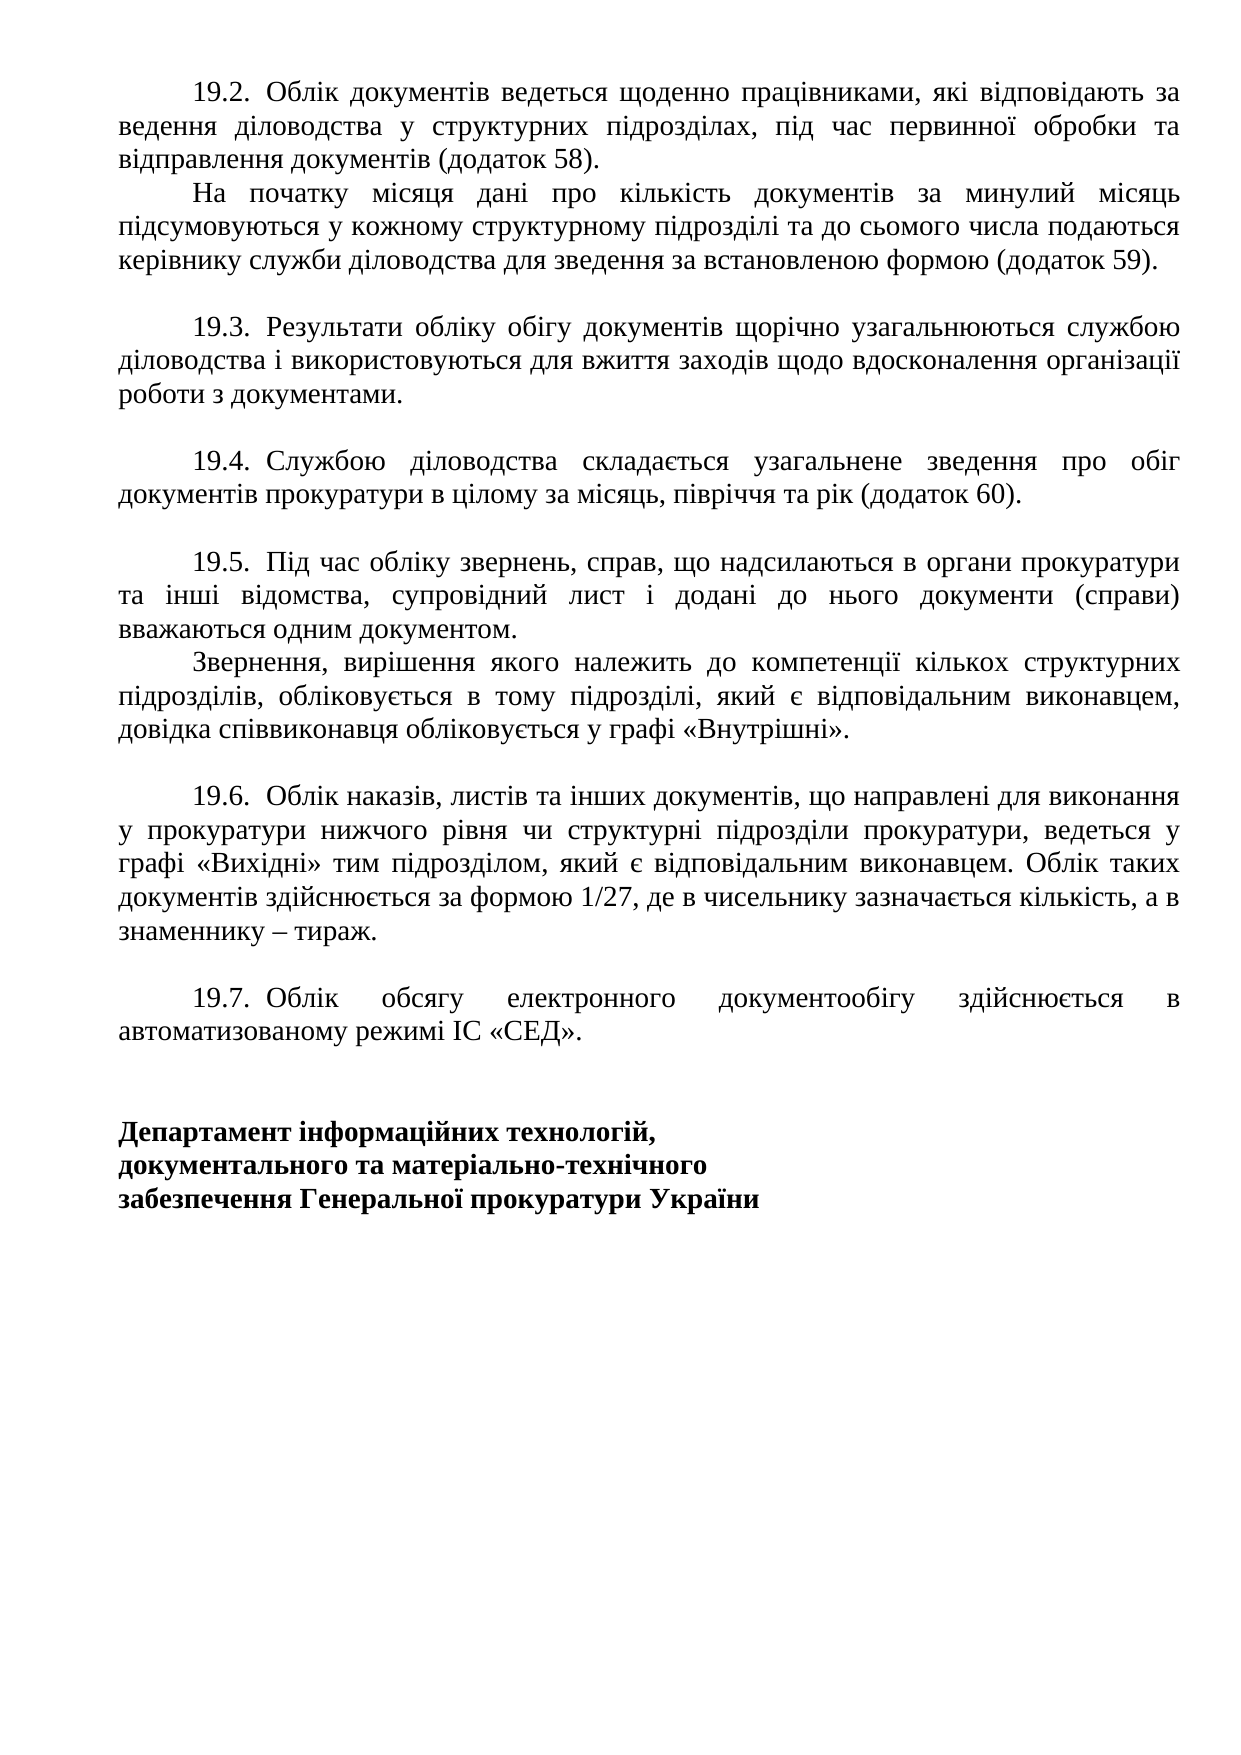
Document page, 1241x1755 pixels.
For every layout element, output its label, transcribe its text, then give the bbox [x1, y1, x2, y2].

text 19.5. Під час обліку звернень, справ, що надсилаються в органи прокуратури та інші відомства, супровідний лист і додані до нього документи (справи) вважаються одним документом. [118, 544, 1181, 644]
text 19.3. Результати обліку обігу документів щорічно узагальнюються службою діловодства і використовуються для вжиття заходів щодо вдосконалення організації роботи з документами. [118, 309, 1181, 409]
text забезпечення Генеральної прокуратури України [118, 1181, 1181, 1214]
text Департамент інформаційних технологій, [118, 1114, 1181, 1147]
text документального та матеріально-технічного [118, 1147, 1181, 1181]
text На початку місяця дані про кількість документів за минулий місяць підсумовуються у кожному структурному підрозділі та до сьомого числа подаються керівнику служби діловодства для зведення за встановленою формою (додаток 59). [118, 175, 1181, 275]
text 19.2. Облік документів ведеться щоденно працівниками, які відповідають за ведення діловодства у структурних підрозділах, під час первинної обробки та відправлення документів (додаток 58). [118, 74, 1181, 175]
text 19.4. Службою діловодства складається узагальнене зведення про обіг документів прокуратури в цілому за місяць, півріччя та рік (додаток 60). [118, 443, 1181, 510]
text Звернення, вирішення якого належить до компетенції кількох структурних підрозділів, обліковується в тому підрозділі, який є відповідальним виконавцем, довідка співвиконавця обліковується у графі «Внутрішні». [118, 644, 1181, 745]
text 19.6. Облік наказів, листів та інших документів, що направлені для виконання у прокуратури нижчого рівня чи структурні підрозділи прокуратури, ведеться у графі «Вихідні» тим підрозділом, який є відповідальним виконавцем. Облік таких документів здійснюється за формою 1/27, де в чисельнику зазначається кількість, а в знаменнику – тираж. [118, 778, 1181, 946]
text 19.7. Облік обсягу електронного документообігу здійснюється в автоматизованому режимі ІС «СЕД». [118, 980, 1181, 1047]
